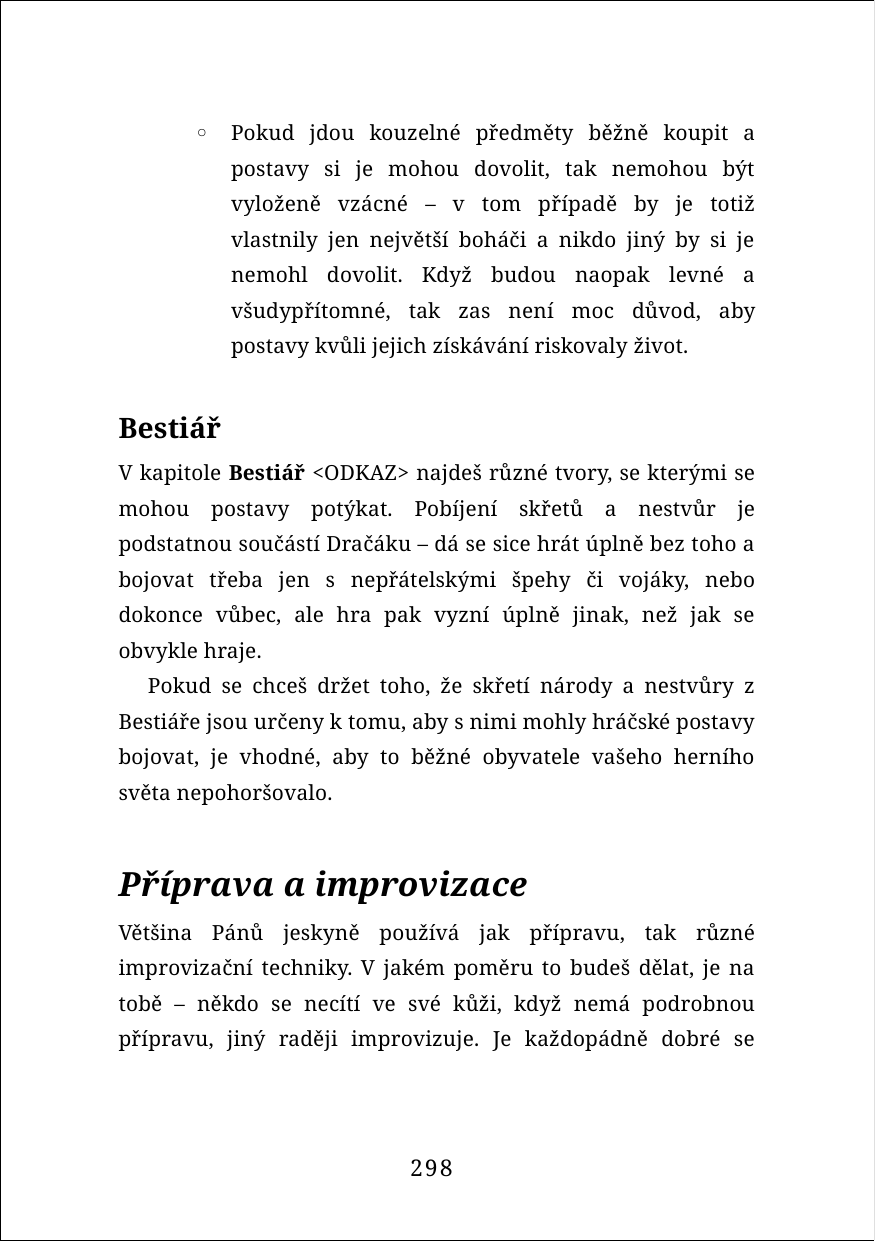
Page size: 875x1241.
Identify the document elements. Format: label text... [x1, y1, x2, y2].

text Většina Pánů jeskyně používá jak přípravu, tak různé improvizační techniky. V jakém poměru to budeš dělat, je na tobě – někdo se necítí ve své kůži, když nemá podrobnou přípravu, jiný raději improvizuje. Je každopádně dobré se [118, 918, 756, 1053]
list Pokud jdou kouzelné předměty běžně koupit a postavy si je mohou dovolit, tak nemohou být vyloženě vzácné – v tom případě by je totiž vlastnily jen největší boháči a nikdo jiný by si je nemohl dovolit. Když budou naopak levné a všudypřítomné, tak zas není moc důvod, aby postavy kvůli jejich získávání riskovaly život. [193, 118, 756, 360]
subtitle Příprava a improvizace [118, 861, 756, 906]
subtitle Bestiář [118, 408, 756, 447]
text V kapitole Bestiář <ODKAZ> najdeš různé tvory, se kterými se mohou postavy potýkat. Pobíjení skřetů a nestvůr je podstatnou součástí Dračáku – dá se sice hrát úplně bez toho a bojovat třeba jen s nepřátelskými špehy či vojáky, nebo dokonce vůbec, ale hra pak vyzní úplně jinak, než jak se obvykle hraje. Pokud se chceš držet toho, že skřetí národy a nestvůry z Bestiáře jsou určeny k tomu, aby s nimi mohly hráčské postavy bojovat, je vhodné, aby to běžné obyvatele vašeho herního světa nepohoršovalo. [118, 458, 756, 806]
